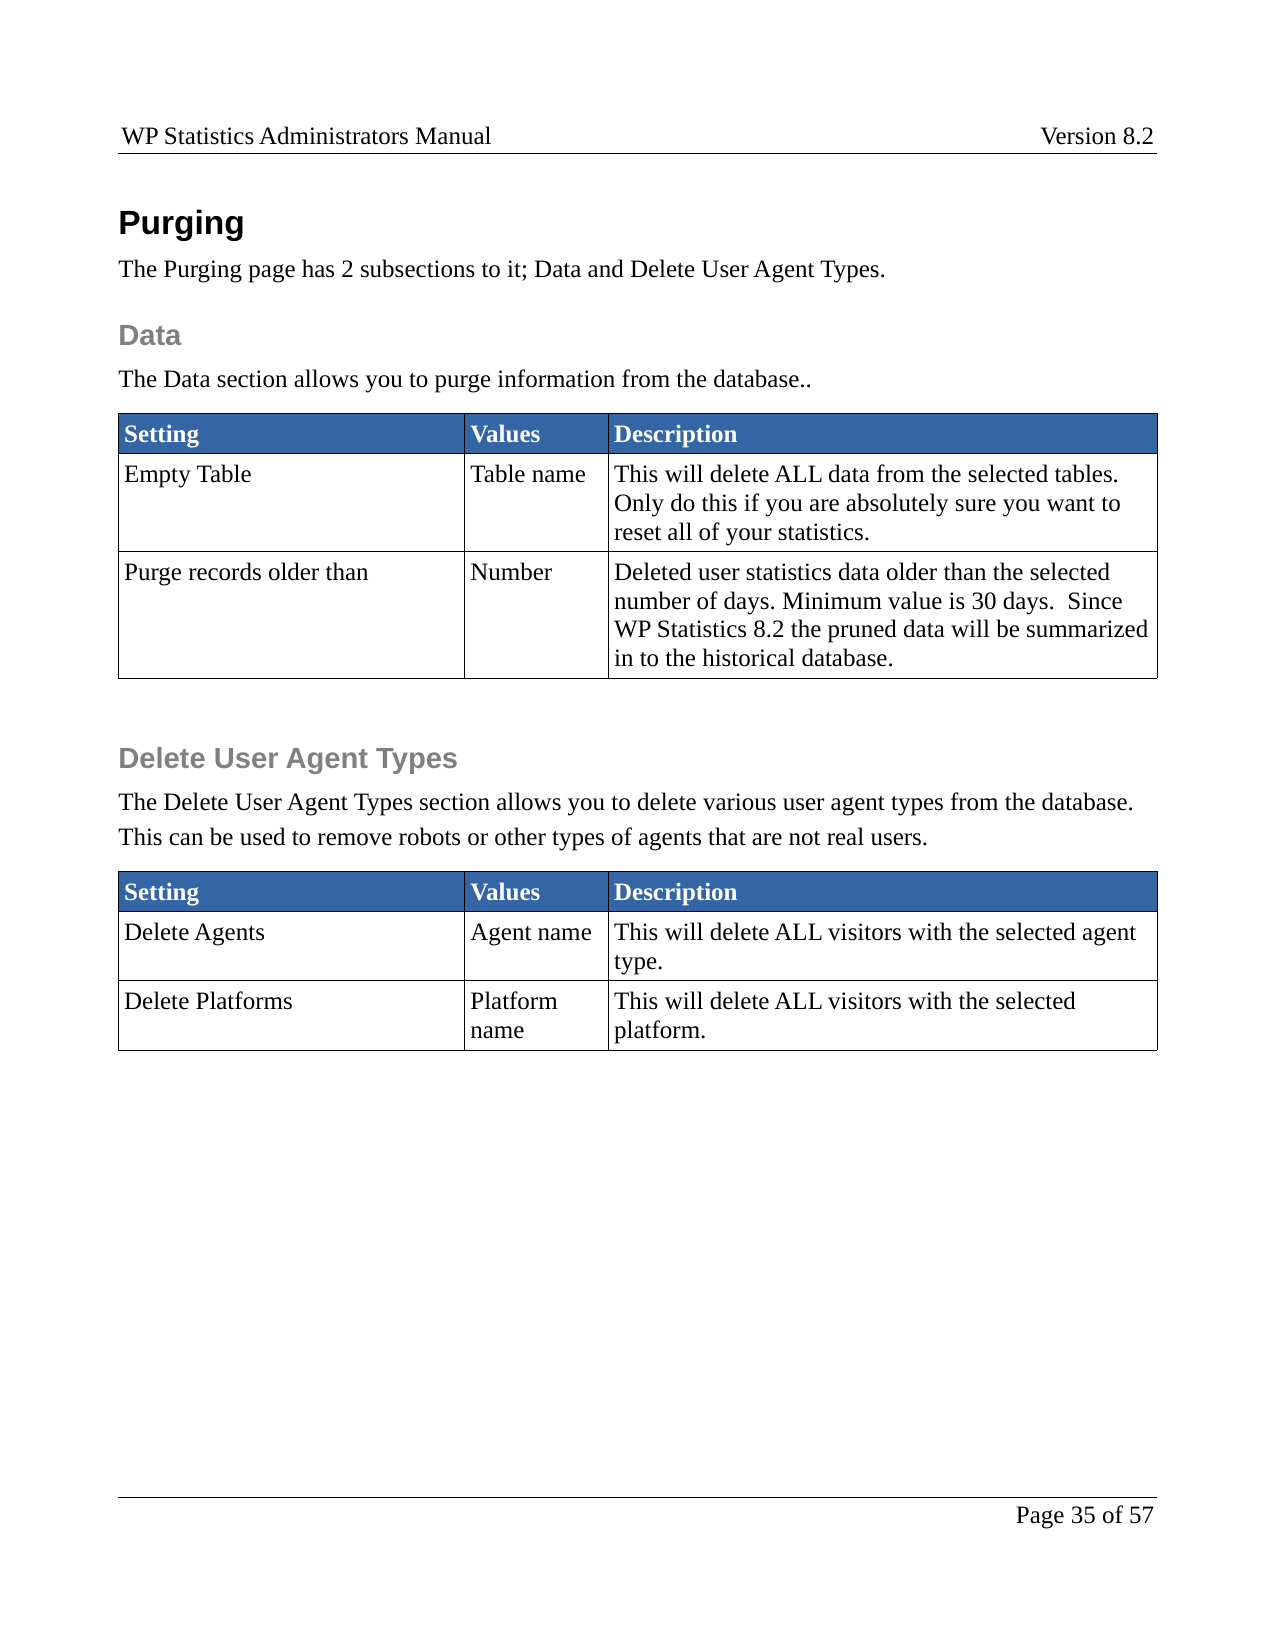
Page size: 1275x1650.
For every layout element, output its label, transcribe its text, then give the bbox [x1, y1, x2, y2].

table_cell Table name [465, 454, 608, 551]
text The Data section allows you to purge information from the database.. [118, 364, 1157, 393]
text The Delete User Agent Types section allows you to delete various user agent types from the database. This can be used to remove robots or other types of agents that are not real users. [118, 787, 1157, 851]
table_header Description [609, 872, 1157, 911]
table_header Setting [119, 872, 464, 911]
subtitle Data [118, 318, 1157, 351]
table_cell Agent name [465, 912, 608, 980]
table_cell Number [465, 552, 608, 678]
table_cell Delete Agents [119, 912, 464, 980]
table_header Setting [119, 414, 464, 453]
table_cell Platform name [465, 981, 608, 1049]
table_cell This will delete ALL visitors with the selected platform. [609, 981, 1157, 1049]
table_cell Empty Table [119, 454, 464, 551]
subtitle Delete User Agent Types [118, 741, 1157, 775]
text The Purging page has 2 subsections to it; Data and Delete User Agent Types. [118, 254, 1157, 283]
table_header Description [609, 414, 1157, 453]
table_cell Purge records older than [119, 552, 464, 678]
table_cell This will delete ALL visitors with the selected agent type. [609, 912, 1157, 980]
subtitle Purging [118, 203, 1157, 242]
table_header Values [465, 872, 608, 911]
table_header Values [465, 414, 608, 453]
table_cell This will delete ALL data from the selected tables. Only do this if you are absolutely sure you want to reset all of your statistics. [609, 454, 1157, 551]
table_cell Deleted user statistics data older than the selected number of days. Minimum value is 30 days. Since WP Statistics 8.2 the pruned data will be summarized in to the historical database. [609, 552, 1157, 678]
table_cell Delete Platforms [119, 981, 464, 1049]
